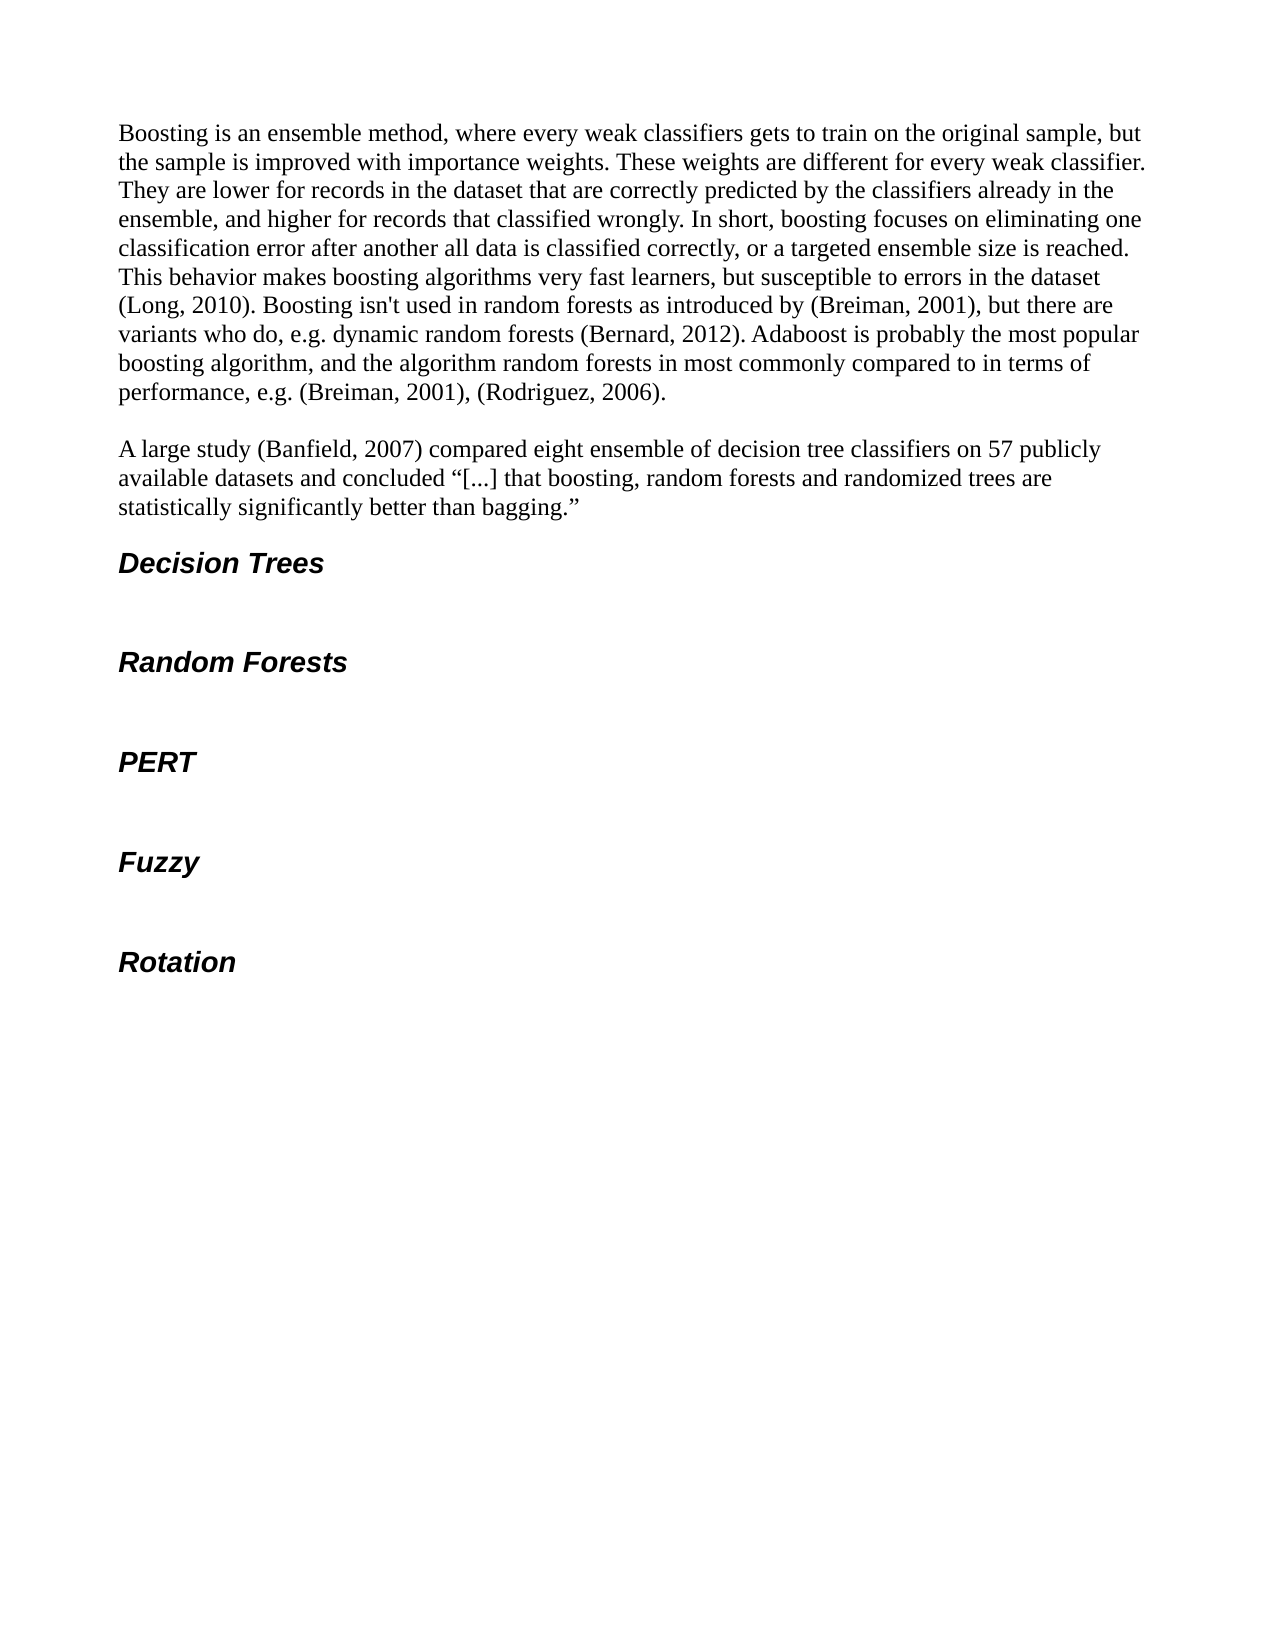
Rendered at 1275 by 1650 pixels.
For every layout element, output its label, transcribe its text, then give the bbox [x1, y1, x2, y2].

subtitle PERT [118, 745, 1157, 779]
subtitle Random Forests [118, 645, 1157, 679]
subtitle Fuzzy [118, 845, 1157, 878]
text A large study (Banfield, 2007) compared eight ensemble of decision tree classifiers on 57 publicly available datasets and concluded “[...] that boosting, random forests and randomized trees are statistically significantly better than bagging.” [118, 434, 1157, 521]
subtitle Decision Trees [118, 546, 1157, 579]
subtitle Rotation [118, 945, 1157, 978]
text Boosting is an ensemble method, where every weak classifiers gets to train on the original sample, but the sample is improved with importance weights. These weights are different for every weak classifier. They are lower for records in the dataset that are correctly predicted by the classifiers already in the ensemble, and higher for records that classified wrongly. In short, boosting focuses on eliminating one classification error after another all data is classified correctly, or a targeted ensemble size is reached. This behavior makes boosting algorithms very fast learners, but susceptible to errors in the dataset (Long, 2010). Boosting isn't used in random forests as introduced by (Breiman, 2001), but there are variants who do, e.g. dynamic random forests (Bernard, 2012). Adaboost is probably the most popular boosting algorithm, and the algorithm random forests in most commonly compared to in terms of performance, e.g. (Breiman, 2001), (Rodriguez, 2006). [118, 118, 1157, 406]
